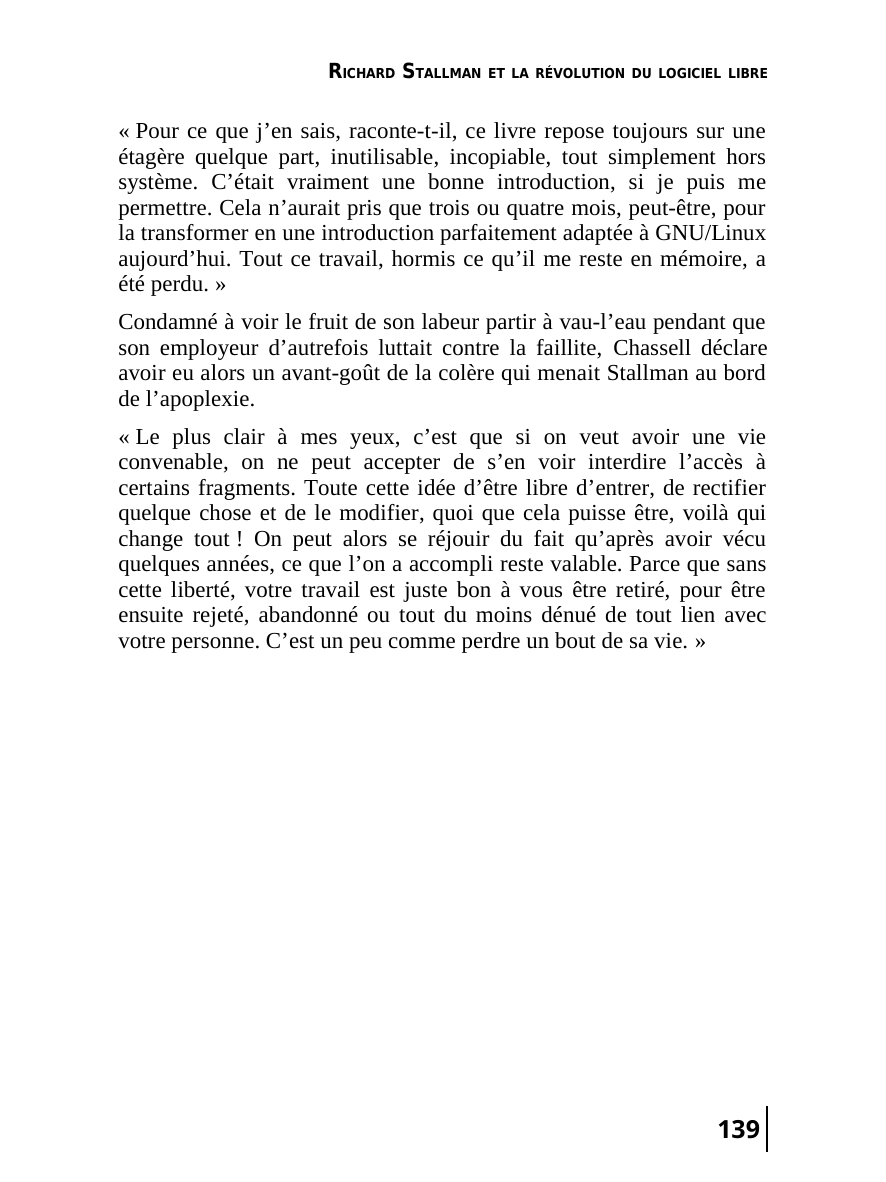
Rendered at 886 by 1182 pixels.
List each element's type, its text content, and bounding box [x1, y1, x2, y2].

text Condamné à voir le fruit de son labeur partir à vau-l’eau pendant que son employeur d’autrefois luttait contre la faillite, Chassell déclare avoir eu alors un avant-goût de la colère qui menait Stallman au bord de l’apoplexie. [118, 309, 768, 411]
text « Le plus clair à mes yeux, c’est que si on veut avoir une vie convenable, on ne peut accepter de s’en voir interdire l’accès à certains fragments. Toute cette idée d’être libre d’entrer, de rectifier quelque chose et de le modifier, quoi que cela puisse être, voilà qui change tout ! On peut alors se réjouir du fait qu’après avoir vécu quelques années, ce que l’on a accompli reste valable. Parce que sans cette liberté, votre travail est juste bon à vous être retiré, pour être ensuite rejeté, abandonné ou tout du moins dénué de tout lien avec votre personne. C’est un peu comme perdre un bout de sa vie. » [118, 424, 768, 653]
text « Pour ce que j’en sais, raconte-t-il, ce livre repose toujours sur une étagère quelque part, inutilisable, incopiable, tout simplement hors système. C’était vraiment une bonne introduction, si je puis me permettre. Cela n’aurait pris que trois ou quatre mois, peut-être, pour la transformer en une introduction parfaitement adaptée à GNU/Linux aujourd’hui. Tout ce travail, hormis ce qu’il me reste en mémoire, a été perdu. » [118, 118, 768, 297]
